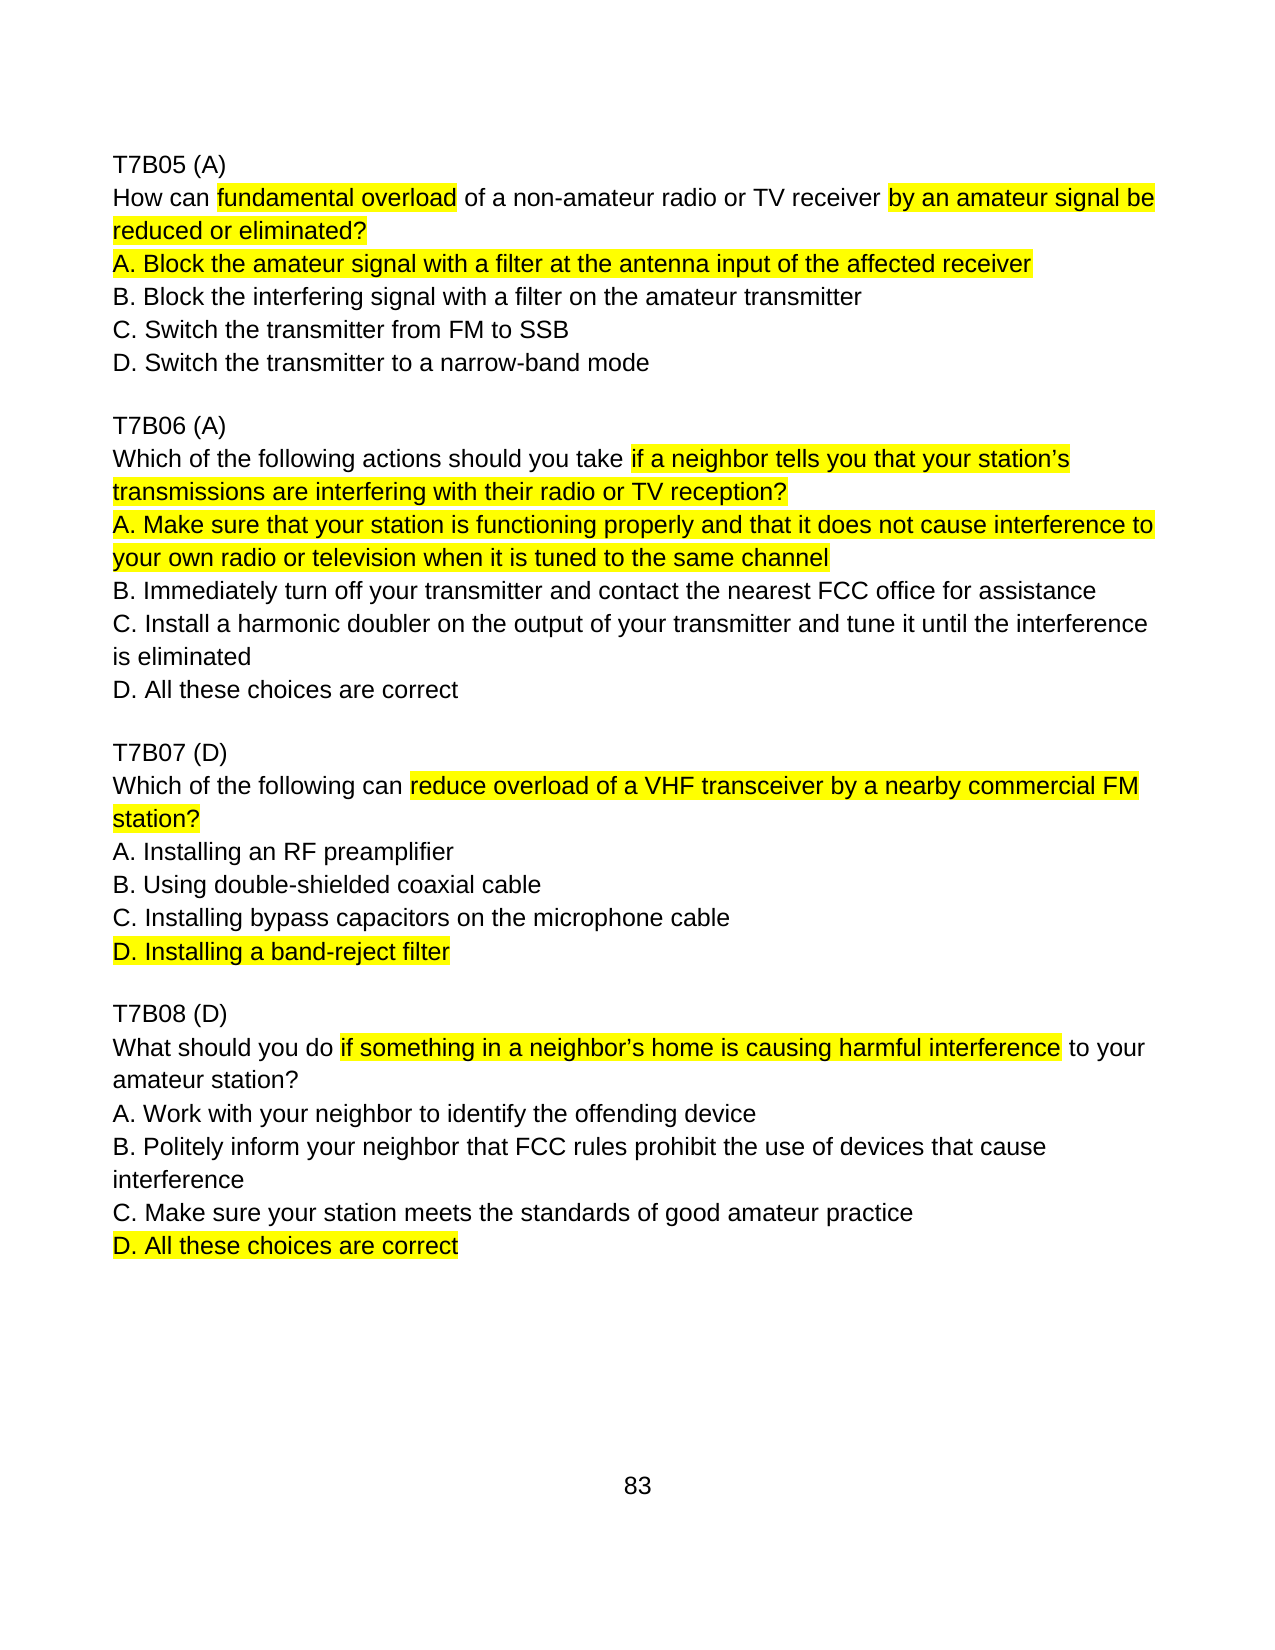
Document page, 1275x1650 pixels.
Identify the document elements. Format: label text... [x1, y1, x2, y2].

text T7B05 (A) How can fundamental overload of a non-amateur radio or TV receiver by an amateur signal be reduced or eliminated? A. Block the amateur signal with a filter at the antenna input of the affected receiver B. Block the interfering signal with a filter on the amateur transmitter C. Switch the transmitter from FM to SSB D. Switch the transmitter to a narrow-band mode [112, 150, 1162, 377]
text T7B07 (D) Which of the following can reduce overload of a VHF transceiver by a nearby commercial FM station? A. Installing an RF preamplifier B. Using double-shielded coaxial cable C. Installing bypass capacitors on the microphone cable D. Installing a band-reject filter [112, 738, 1162, 965]
text T7B08 (D) What should you do if something in a neighbor’s home is causing harmful interference to your amateur station? A. Work with your neighbor to identify the offending device B. Politely inform your neighbor that FCC rules prohibit the use of devices that cause interference C. Make sure your station meets the standards of good amateur practice D. All these choices are correct [112, 999, 1162, 1259]
text T7B06 (A) Which of the following actions should you take if a neighbor tells you that your station’s transmissions are interfering with their radio or TV reception? A. Make sure that your station is functioning properly and that it does not cause interference to your own radio or television when it is tuned to the same channel B. Immediately turn off your transmitter and contact the nearest FCC office for assistance C. Install a harmonic doubler on the output of your transmitter and tune it until the interference is eliminated D. All these choices are correct [112, 411, 1162, 704]
